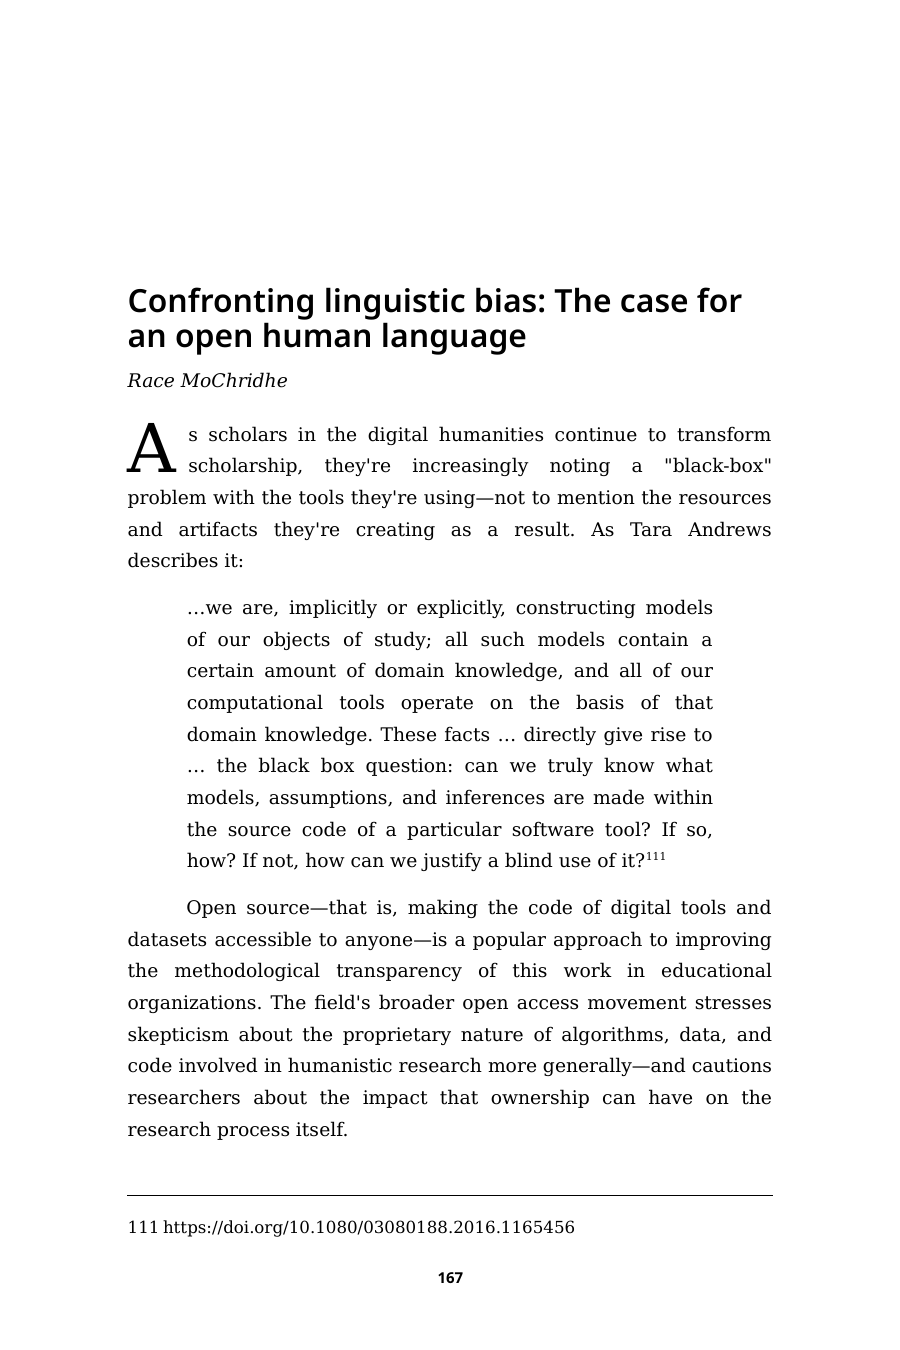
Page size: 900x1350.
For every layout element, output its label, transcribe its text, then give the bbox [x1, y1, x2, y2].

text Race MoChridhe [127, 370, 772, 392]
subtitle Confronting linguistic bias: The case for an open human language [127, 283, 772, 357]
text https://doi.org/10.1080/03080188.2016.1165456 [127, 1218, 772, 1237]
text As scholars in the digital humanities continue to transform scholarship, they're increasingly noting a "black-box" problem with the tools they're using—not to mention the resources and artifacts they're creating as a result. As Tara Andrews describes it: [127, 424, 772, 572]
text …we are, implicitly or explicitly, constructing models of our objects of study; all such models contain a certain amount of domain knowledge, and all of our computational tools operate on the basis of that domain knowledge. These facts … directly give rise to … the black box question: can we truly know what models, assumptions, and inferences are made within the source code of a particular software tool? If so, how? If not, how can we justify a blind use of it? [187, 597, 713, 872]
text Open source—that is, making the code of digital tools and datasets accessible to anyone—is a popular approach to improving the methodological transparency of this work in educational organizations. The field's broader open access movement stresses skepticism about the proprietary nature of algorithms, data, and code involved in humanistic research more generally—and cautions researchers about the impact that ownership can have on the research process itself. [127, 897, 772, 1141]
